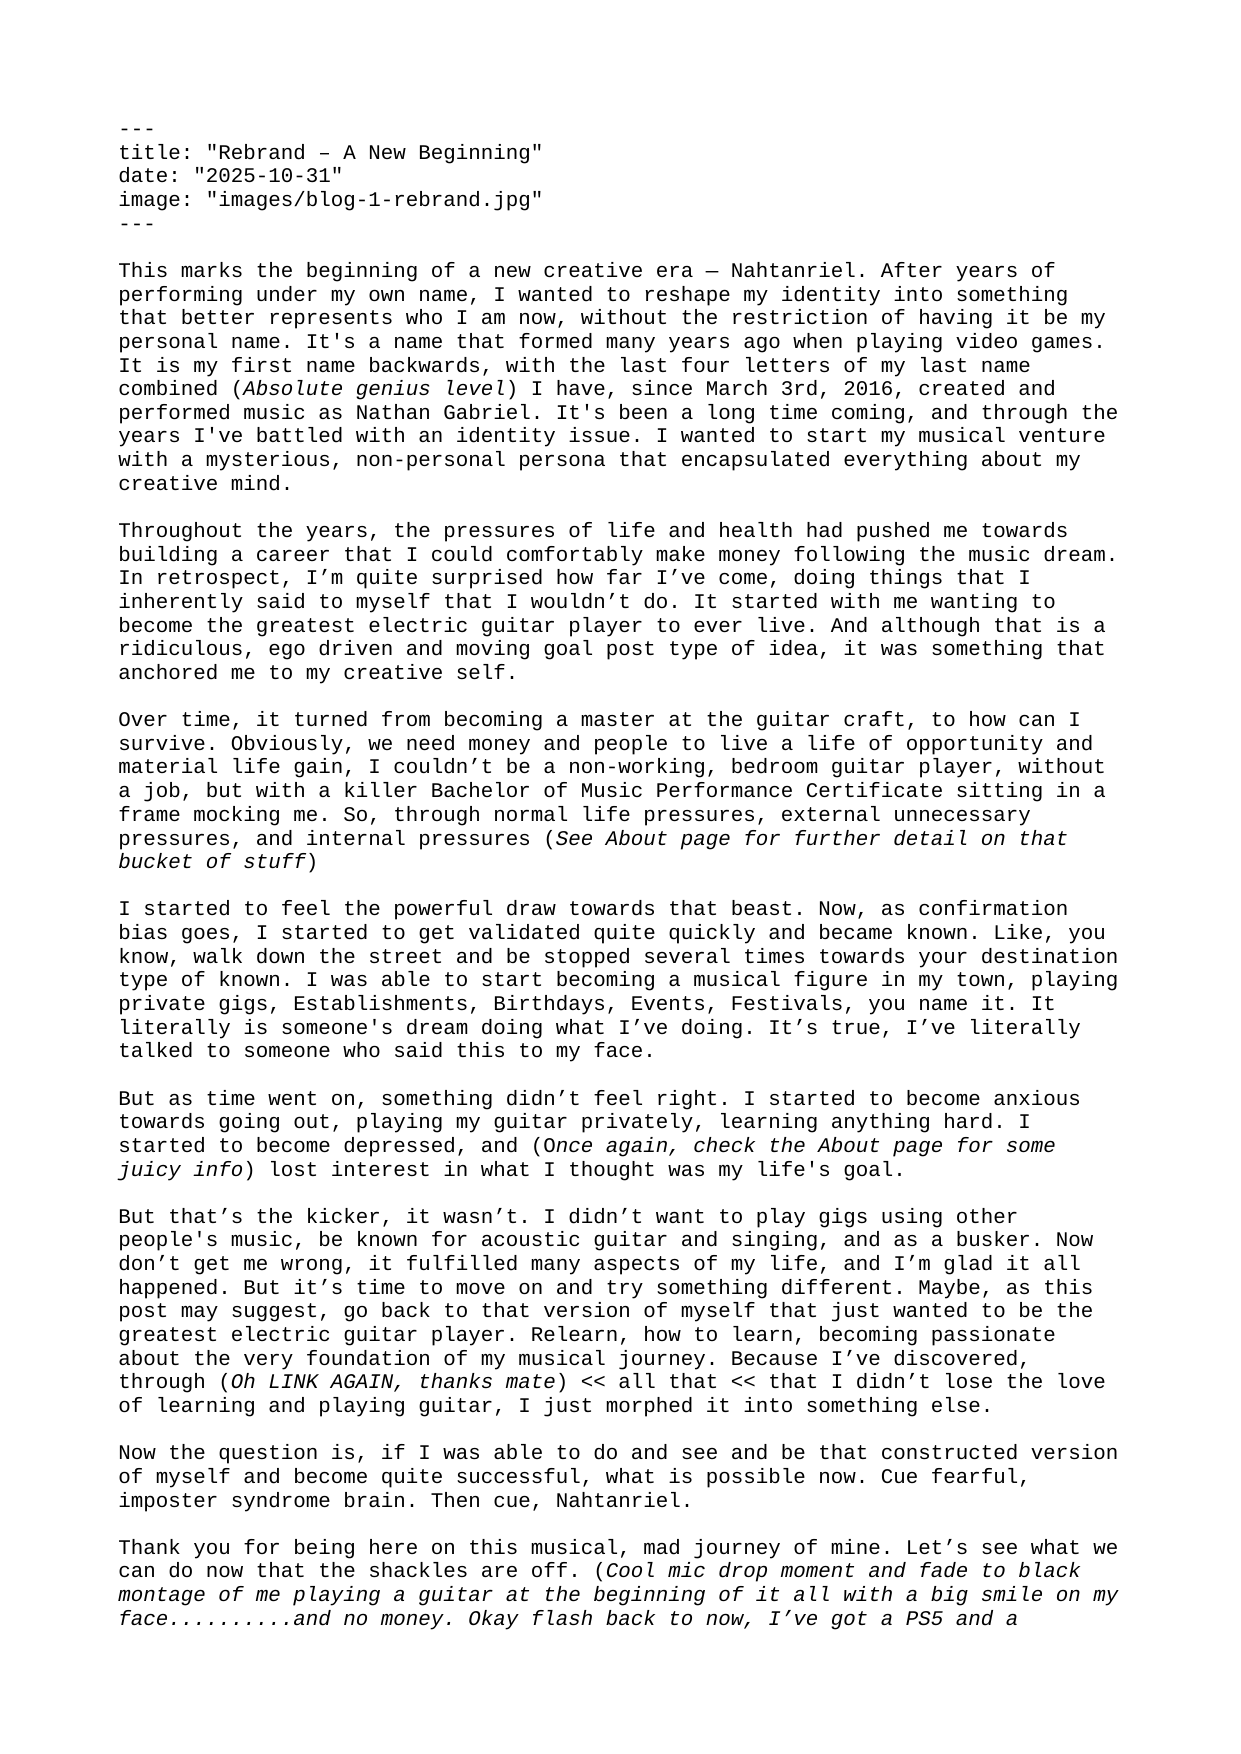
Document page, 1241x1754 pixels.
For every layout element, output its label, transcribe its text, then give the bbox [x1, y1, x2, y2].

text But as time went on, something didn’t feel right. I started to become anxious towards going out, playing my guitar privately, learning anything hard. I started to become depressed, and (Once again, check the About page for some juicy info) lost interest in what I thought was my life's goal. [118, 1088, 1122, 1182]
text Over time, it turned from becoming a master at the guitar craft, to how can I survive. Obviously, we need money and people to live a life of opportunity and material life gain, I couldn’t be a non-working, bedroom guitar player, without a job, but with a killer Bachelor of Music Performance Certificate sitting in a frame mocking me. So, through normal life pressures, external unnecessary pressures, and internal pressures (See About page for further detail on that bucket of stuff) [118, 709, 1122, 875]
text This marks the beginning of a new creative era — Nahtanriel. After years of performing under my own name, I wanted to reshape my identity into something that better represents who I am now, without the restriction of having it be my personal name. It's a name that formed many years ago when playing video games. It is my first name backwards, with the last four letters of my last name combined (Absolute genius level) I have, since March 3rd, 2016, created and performed music as Nathan Gabriel. It's been a long time coming, and through the years I've battled with an identity issue. I wanted to start my musical venture with a mysterious, non-personal persona that encapsulated everything about my creative mind. [118, 260, 1122, 496]
text date: "2025-10-31" [118, 165, 1122, 189]
text Thank you for being here on this musical, mad journey of mine. Let’s see what we can do now that the shackles are off. (Cool mic drop moment and fade to black montage of me playing a guitar at the beginning of it all with a big smile on my face..........and no money. Okay flash back to now, I’ve got a PS5 and a [118, 1537, 1122, 1631]
text I started to feel the powerful draw towards that beast. Now, as confirmation bias goes, I started to get validated quite quickly and became known. Like, you know, walk down the street and be stopped several times towards your destination type of known. I was able to start becoming a musical figure in my town, playing private gigs, Establishments, Birthdays, Events, Festivals, you name it. It literally is someone's dream doing what I’ve doing. It’s true, I’ve literally talked to someone who said this to my face. [118, 898, 1122, 1064]
text --- [118, 118, 1122, 142]
text But that’s the kicker, it wasn’t. I didn’t want to play gigs using other people's music, be known for acoustic guitar and singing, and as a busker. Now don’t get me wrong, it fulfilled many aspects of my life, and I’m glad it all happened. But it’s time to move on and try something different. Maybe, as this post may suggest, go back to that version of myself that just wanted to be the greatest electric guitar player. Relearn, how to learn, becoming passionate about the very foundation of my musical journey. Because I’ve discovered, through (Oh LINK AGAIN, thanks mate) << all that << that I didn’t lose the love of learning and playing guitar, I just morphed it into something else. [118, 1206, 1122, 1419]
text image: "images/blog-1-rebrand.jpg" [118, 189, 1122, 213]
text title: "Rebrand – A New Beginning" [118, 142, 1122, 165]
text Throughout the years, the pressures of life and health had pushed me towards building a career that I could comfortably make money following the music dream. In retrospect, I’m quite surprised how far I’ve come, doing things that I inherently said to myself that I wouldn’t do. It started with me wanting to become the greatest electric guitar player to ever live. And although that is a ridiculous, ego driven and moving goal post type of idea, it was something that anchored me to my creative self. [118, 520, 1122, 686]
text Now the question is, if I was able to do and see and be that constructed version of myself and become quite successful, what is possible now. Cue fearful, imposter syndrome brain. Then cue, Nahtanriel. [118, 1442, 1122, 1513]
text --- [118, 213, 1122, 236]
